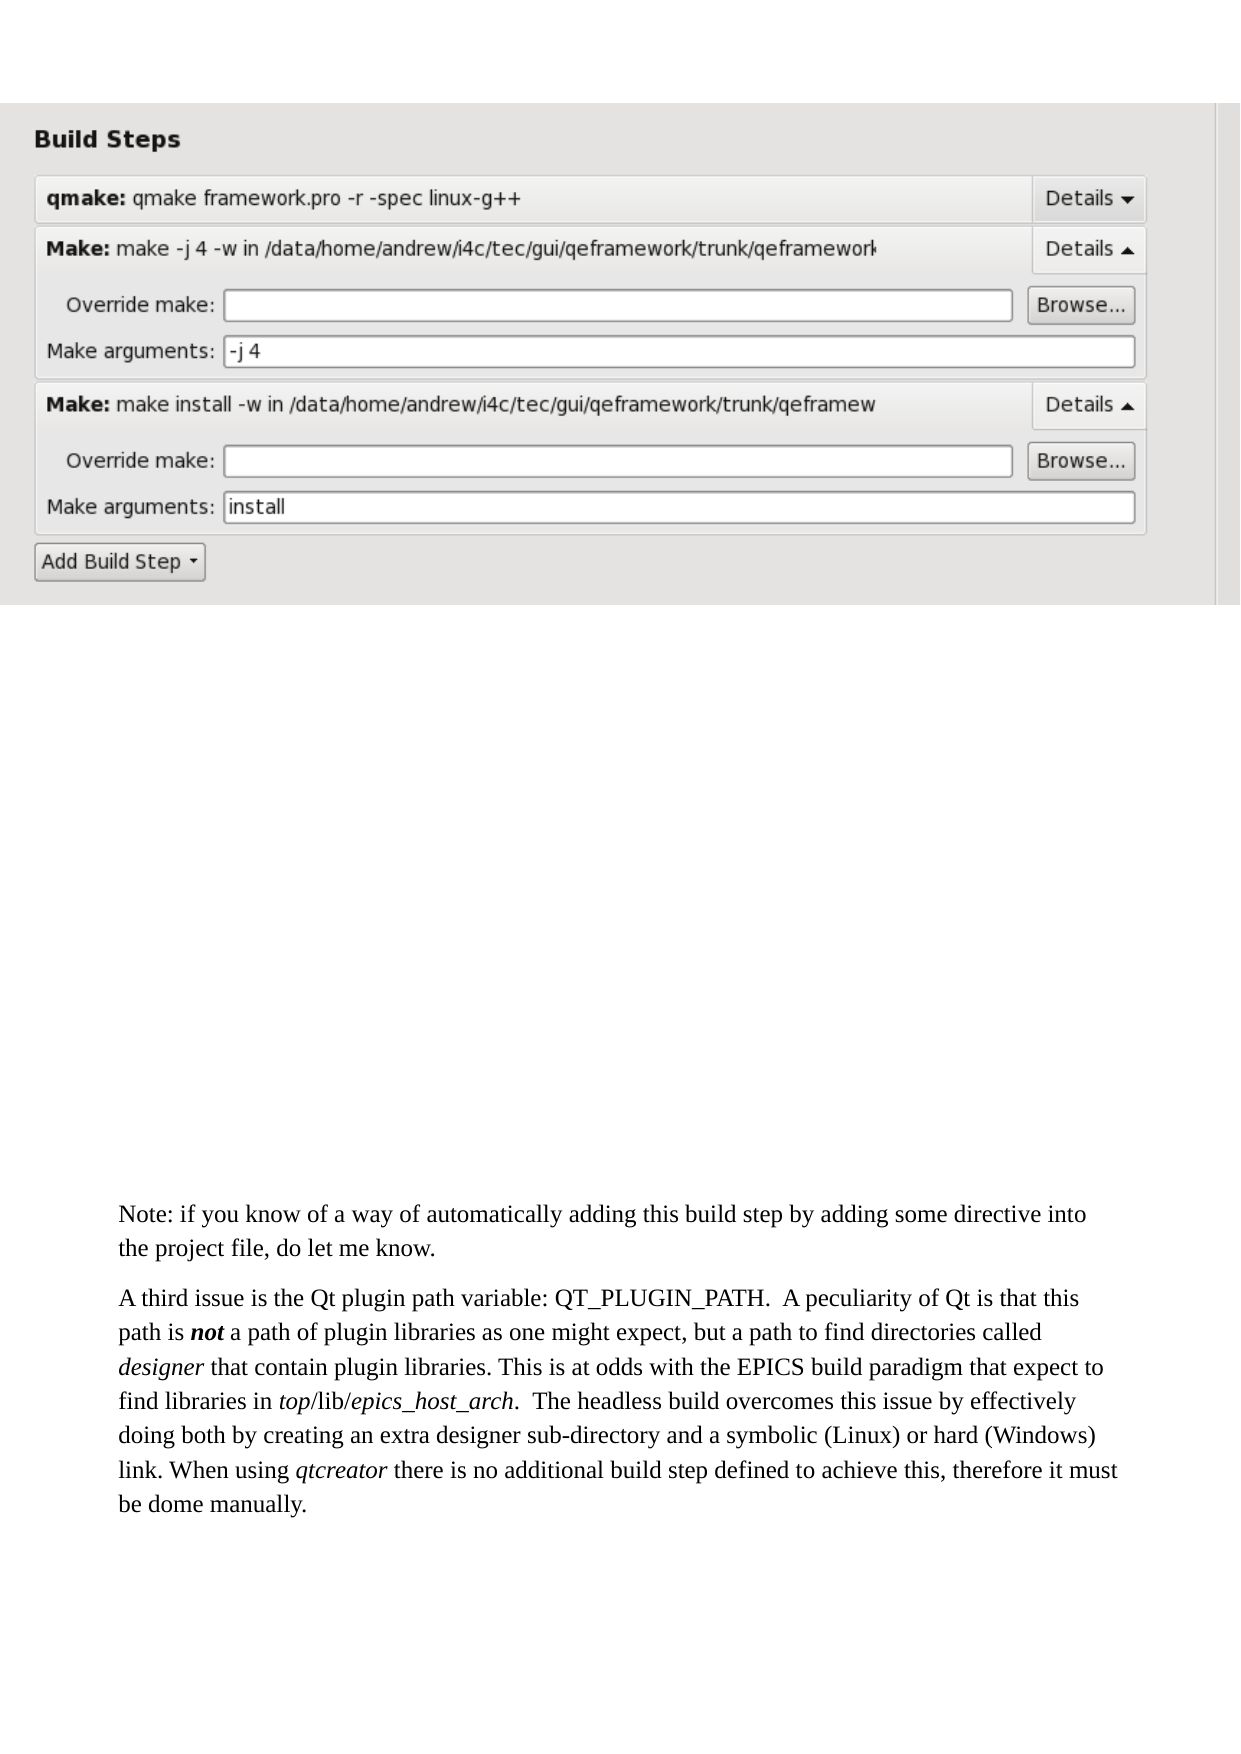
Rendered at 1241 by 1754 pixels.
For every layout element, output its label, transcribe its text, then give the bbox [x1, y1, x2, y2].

picture [0, 103, 1241, 605]
text Note: if you know of a way of automatically adding this build step by adding some directive into the project file, do let me know. [118, 1199, 1122, 1262]
text A third issue is the Qt plugin path variable: QT_PLUGIN_PATH. A peculiarity of Qt is that this path is not a path of plugin libraries as one might expect, but a path to find directories called designer that contain plugin libraries. This is at odds with the EPICS build paradigm that expect to find libraries in top/lib/epics_host_arch. The headless build overcomes this issue by effectively doing both by creating an extra designer sub-directory and a symbolic (Linux) or hard (Windows) link. When using qtcreator there is no additional build step defined to achieve this, therefore it must be dome manually. [118, 1283, 1122, 1518]
